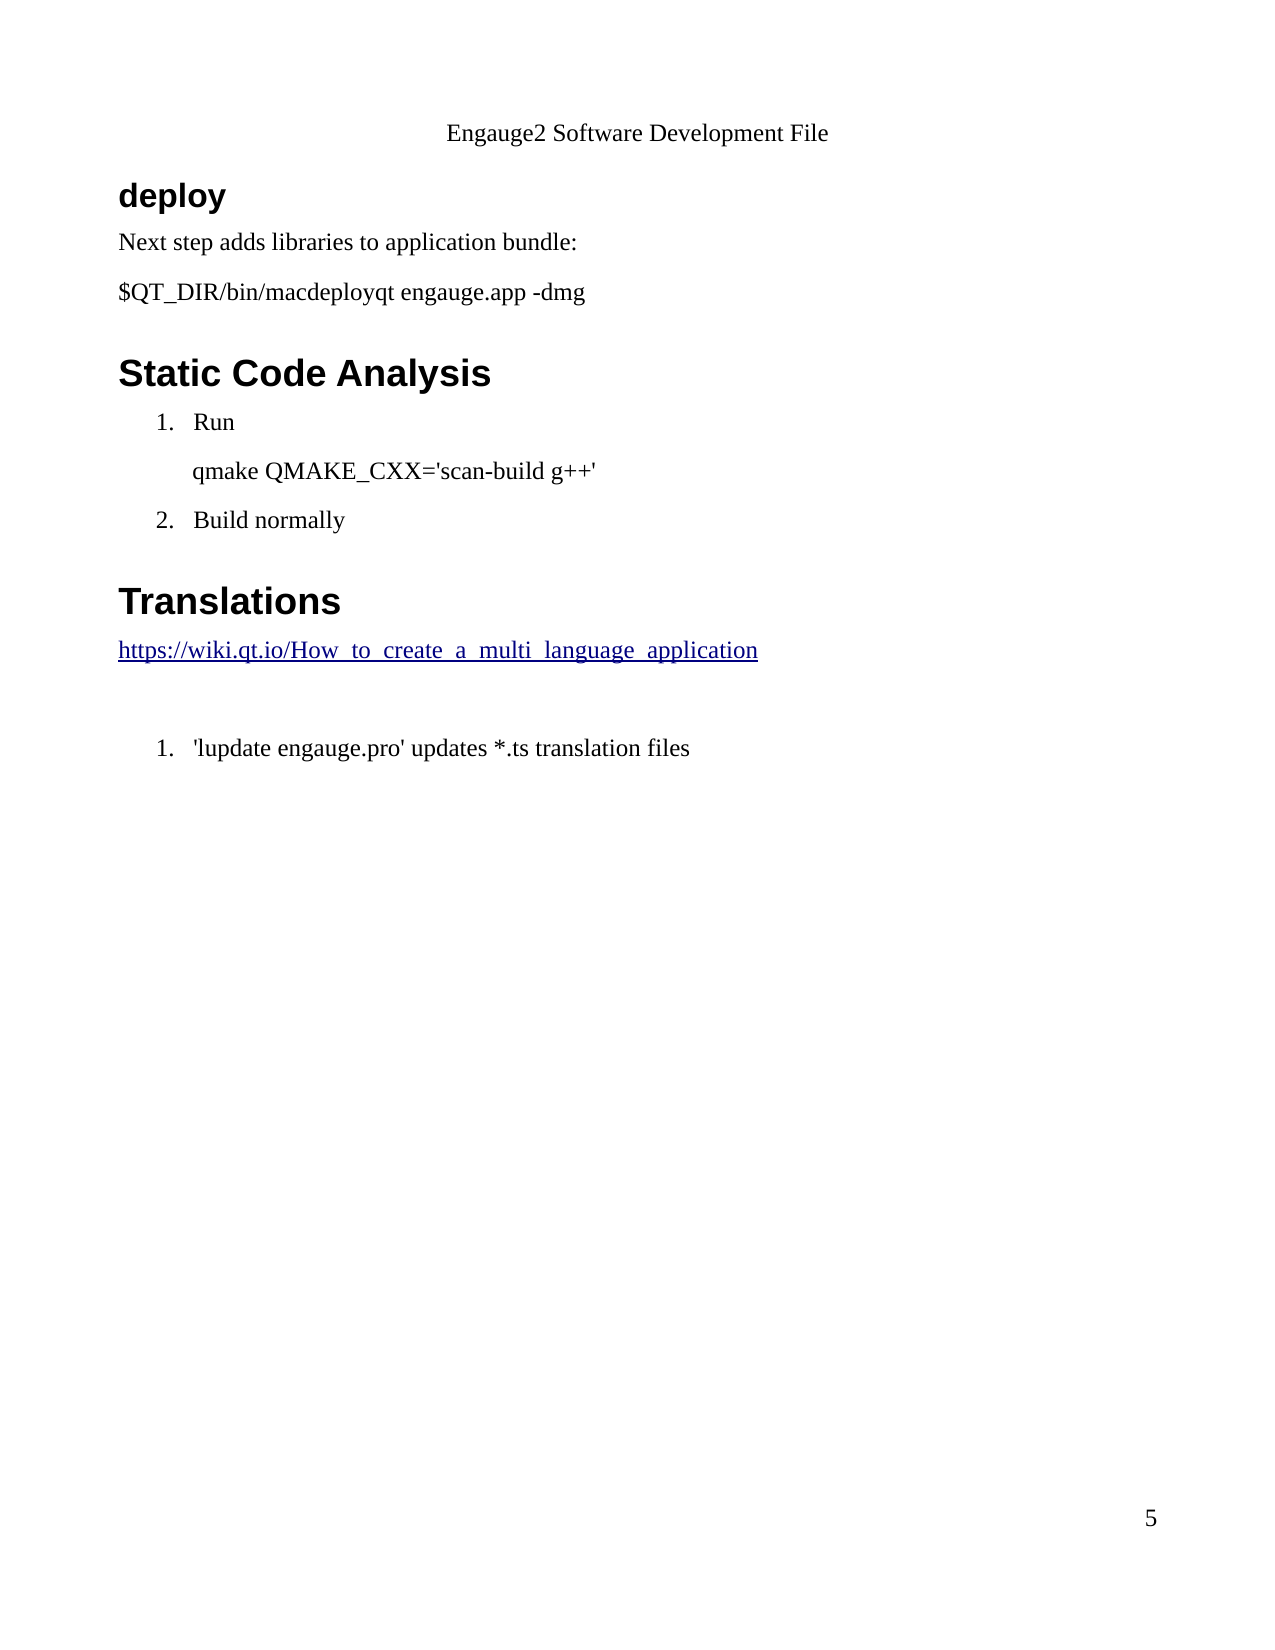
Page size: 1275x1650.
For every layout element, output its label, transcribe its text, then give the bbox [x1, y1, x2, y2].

text $QT_DIR/bin/macdeployqt engauge.app -dmg [118, 277, 1157, 305]
text Next step adds libraries to application bundle: [118, 227, 1157, 256]
text https://wiki.qt.io/How_to_create_a_multi_language_application [118, 635, 1157, 664]
subtitle Static Code Analysis [118, 351, 1157, 394]
text qmake QMAKE_CXX='scan-build g++' [118, 456, 1157, 484]
list Build normally [156, 505, 1157, 534]
subtitle deploy [118, 176, 1157, 215]
list Run [156, 407, 1157, 436]
list 'lupdate engauge.pro' updates *.ts translation files [156, 733, 1157, 762]
subtitle Translations [118, 579, 1157, 623]
